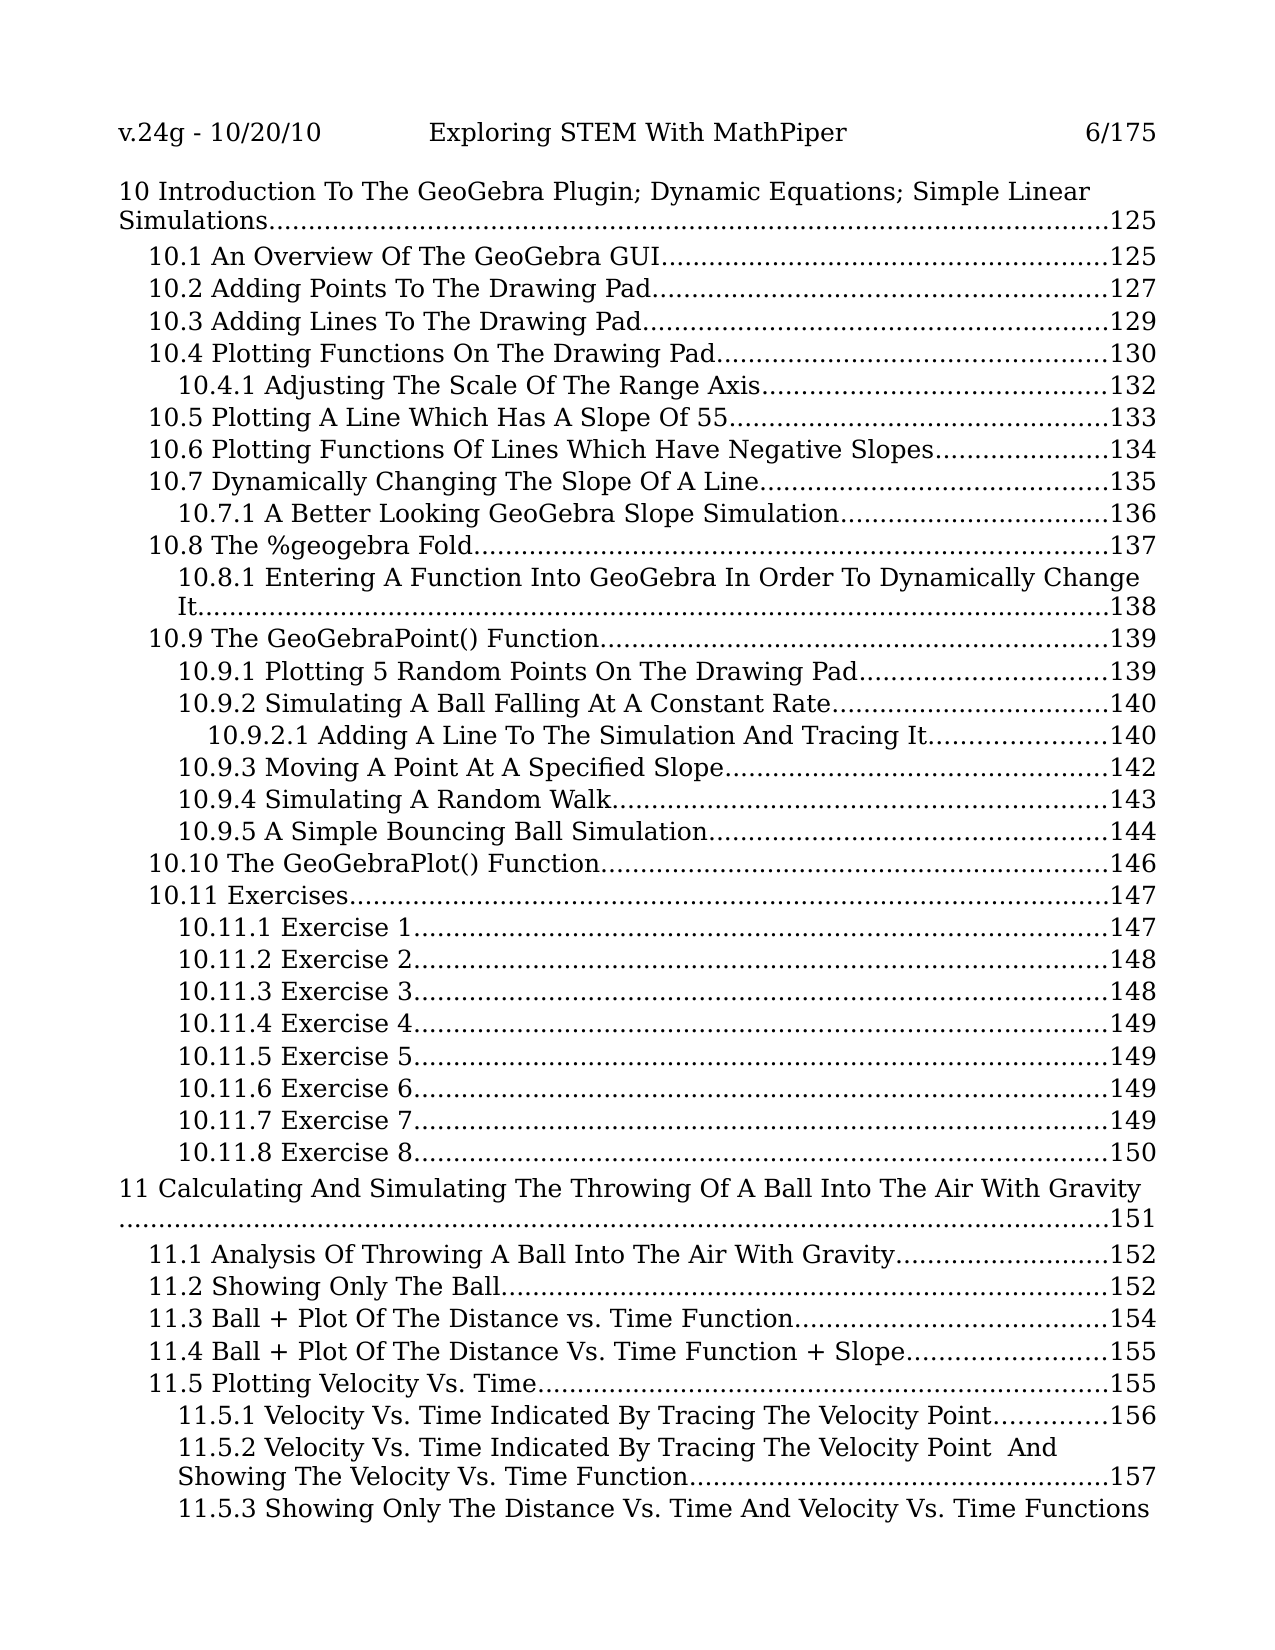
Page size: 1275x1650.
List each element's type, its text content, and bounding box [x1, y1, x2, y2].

text 10.9.5 A Simple Bouncing Ball Simulation 144 [177, 817, 1157, 846]
text 10.8.1 Entering A Function Into GeoGebra In Order To Dynamically Change It 138 [177, 563, 1157, 622]
text 10.9.3 Moving A Point At A Specified Slope 142 [177, 753, 1157, 782]
text 10.11.4 Exercise 4 149 [177, 1010, 1157, 1039]
text 11.2 Showing Only The Ball 152 [148, 1273, 1157, 1302]
text 11.5.2 Velocity Vs. Time Indicated By Tracing The Velocity Point And Showing The Velocity Vs. Time Function 157 [177, 1433, 1157, 1491]
text 10.11.5 Exercise 5 149 [177, 1042, 1157, 1071]
text 10.4.1 Adjusting The Scale Of The Range Axis 132 [177, 371, 1157, 400]
text 10.7.1 A Better Looking GeoGebra Slope Simulation 136 [177, 499, 1157, 528]
text 10.7 Dynamically Changing The Slope Of A Line 135 [148, 467, 1157, 496]
text 10.9.1 Plotting 5 Random Points On The Drawing Pad 139 [177, 657, 1157, 686]
text 11.5.1 Velocity Vs. Time Indicated By Tracing The Velocity Point 156 [177, 1401, 1157, 1430]
text 10.6 Plotting Functions Of Lines Which Have Negative Slopes 134 [148, 435, 1157, 464]
text 10.9 The GeoGebraPoint() Function 139 [148, 625, 1157, 654]
text 11.5 Plotting Velocity Vs. Time 155 [148, 1369, 1157, 1398]
text 10.2 Adding Points To The Drawing Pad 127 [148, 275, 1157, 304]
text 10 Introduction To The GeoGebra Plugin; Dynamic Equations; Simple Linear Simulations 125 [118, 177, 1157, 235]
text 10.8 The %geogebra Fold 137 [148, 531, 1157, 561]
text 10.11.8 Exercise 8 150 [177, 1138, 1157, 1167]
text 10.3 Adding Lines To The Drawing Pad 129 [148, 307, 1157, 336]
text 10.11.7 Exercise 7 149 [177, 1106, 1157, 1135]
text 10.11.3 Exercise 3 148 [177, 978, 1157, 1007]
text 11.4 Ball + Plot Of The Distance Vs. Time Function + Slope 155 [148, 1337, 1157, 1366]
text 11.3 Ball + Plot Of The Distance vs. Time Function 154 [148, 1305, 1157, 1334]
text 10.10 The GeoGebraPlot() Function 146 [148, 849, 1157, 878]
text 10.5 Plotting A Line Which Has A Slope Of 55 133 [148, 403, 1157, 432]
text 10.11.6 Exercise 6 149 [177, 1074, 1157, 1103]
text 10.11 Exercises 147 [148, 881, 1157, 911]
text 10.11.2 Exercise 2 148 [177, 946, 1157, 975]
text 10.1 An Overview Of The GeoGebra GUI 125 [148, 243, 1157, 272]
text 11.5.3 Showing Only The Distance Vs. Time And Velocity Vs. Time Functions 157 [177, 1494, 1157, 1523]
text 11.1 Analysis Of Throwing A Ball Into The Air With Gravity 152 [148, 1241, 1157, 1270]
text 10.4 Plotting Functions On The Drawing Pad 130 [148, 339, 1157, 368]
text 10.9.4 Simulating A Random Walk 143 [177, 785, 1157, 814]
text 10.9.2 Simulating A Ball Falling At A Constant Rate 140 [177, 689, 1157, 718]
text 10.11.1 Exercise 1 147 [177, 913, 1157, 943]
text 11 Calculating And Simulating The Throwing Of A Ball Into The Air With Gravity 151 [118, 1175, 1157, 1233]
text 10.9.2.1 Adding A Line To The Simulation And Tracing It 140 [207, 721, 1157, 750]
